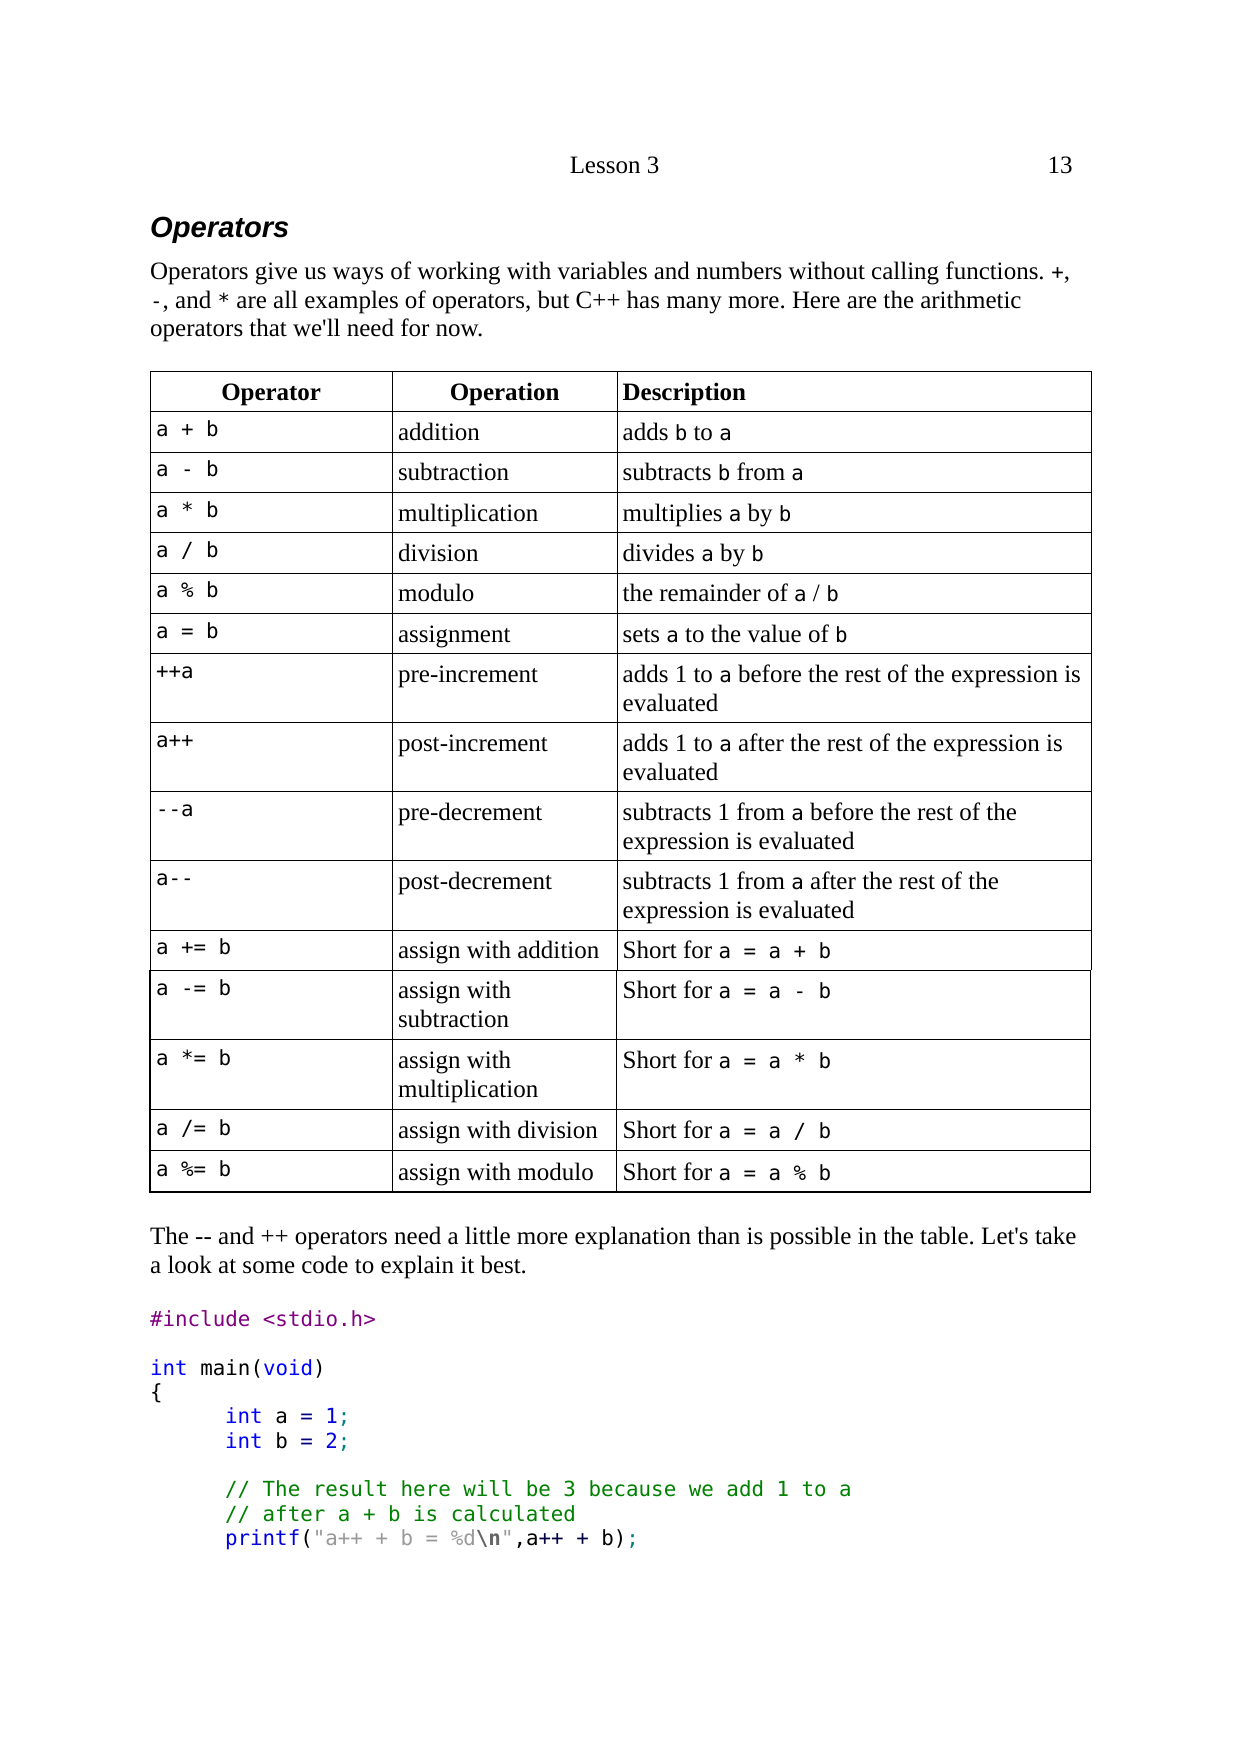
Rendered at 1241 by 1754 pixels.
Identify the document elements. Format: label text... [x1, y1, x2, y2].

table_cell the remainder of a / b [618, 574, 1091, 613]
table_cell pre-increment [393, 654, 617, 722]
table_cell division [393, 533, 617, 573]
table_cell subtracts 1 from a after the rest of the expression is evaluated [618, 861, 1091, 929]
text printf("a++ + b = %d\n",a++ + b); [150, 1526, 1091, 1550]
table_cell post-increment [393, 723, 617, 791]
table_cell multiplication [393, 493, 617, 532]
table_header Operator [151, 372, 392, 411]
table_cell a /= b [151, 1110, 392, 1150]
table_cell a % b [151, 574, 392, 613]
text { [150, 1380, 1091, 1404]
table_cell a *= b [151, 1040, 392, 1109]
table_cell sets a to the value of b [618, 614, 1091, 653]
table_cell adds b to a [618, 412, 1091, 452]
text // after a + b is calculated [150, 1502, 1091, 1526]
table_cell adds 1 to a before the rest of the expression is evaluated [618, 654, 1091, 722]
table_cell modulo [393, 574, 617, 613]
table_cell a += b [151, 931, 392, 970]
table_cell ++a [151, 654, 392, 722]
table_cell a * b [151, 493, 392, 532]
table_header Operation [393, 372, 617, 411]
table_cell a = b [151, 614, 392, 653]
text Operators give us ways of working with variables and numbers without calling functions. +, -, and * are all examples of operators, but C++ has many more. Here are the arithmetic operators that we'll need for now. [150, 256, 1091, 342]
subtitle Operators [150, 210, 1091, 243]
table_cell a -= b [151, 971, 392, 1039]
table_cell Short for a = a * b [617, 1040, 1090, 1109]
table_cell subtracts b from a [618, 453, 1091, 492]
text int a = 1; [150, 1404, 1091, 1429]
table_cell assign with multiplication [393, 1040, 616, 1109]
table_cell subtracts 1 from a before the rest of the expression is evaluated [618, 792, 1091, 860]
table_cell assignment [393, 614, 617, 653]
table_cell addition [393, 412, 617, 452]
table_cell Short for a = a + b [618, 931, 1091, 970]
table_cell a++ [151, 723, 392, 791]
table_cell pre-decrement [393, 792, 617, 860]
table_cell a + b [151, 412, 392, 452]
text The -- and ++ operators need a little more explanation than is possible in the table. Let's take a look at some code to explain it best. [150, 1221, 1091, 1279]
text // The result here will be 3 because we add 1 to a [150, 1477, 1091, 1502]
table_cell Short for a = a / b [617, 1110, 1090, 1150]
table_cell multiplies a by b [618, 493, 1091, 532]
table_cell Short for a = a - b [617, 971, 1090, 1039]
table_cell assign with division [393, 1110, 616, 1150]
table_cell a-- [151, 861, 392, 929]
table_cell assign with subtraction [393, 971, 616, 1039]
table_cell Short for a = a % b [617, 1151, 1090, 1191]
table_cell a - b [151, 453, 392, 492]
table_header Description [618, 372, 1091, 411]
table_cell subtraction [393, 453, 617, 492]
text int main(void) [150, 1356, 1091, 1380]
table_cell assign with modulo [393, 1151, 616, 1191]
table_cell divides a by b [618, 533, 1091, 573]
table_cell --a [151, 792, 392, 860]
table_cell adds 1 to a after the rest of the expression is evaluated [618, 723, 1091, 791]
table_cell a %= b [151, 1151, 392, 1191]
text #include <stdio.h> [150, 1307, 1091, 1332]
text int b = 2; [150, 1429, 1091, 1453]
table_cell post-decrement [393, 861, 617, 929]
table_cell a / b [151, 533, 392, 573]
table_cell assign with addition [393, 931, 617, 970]
